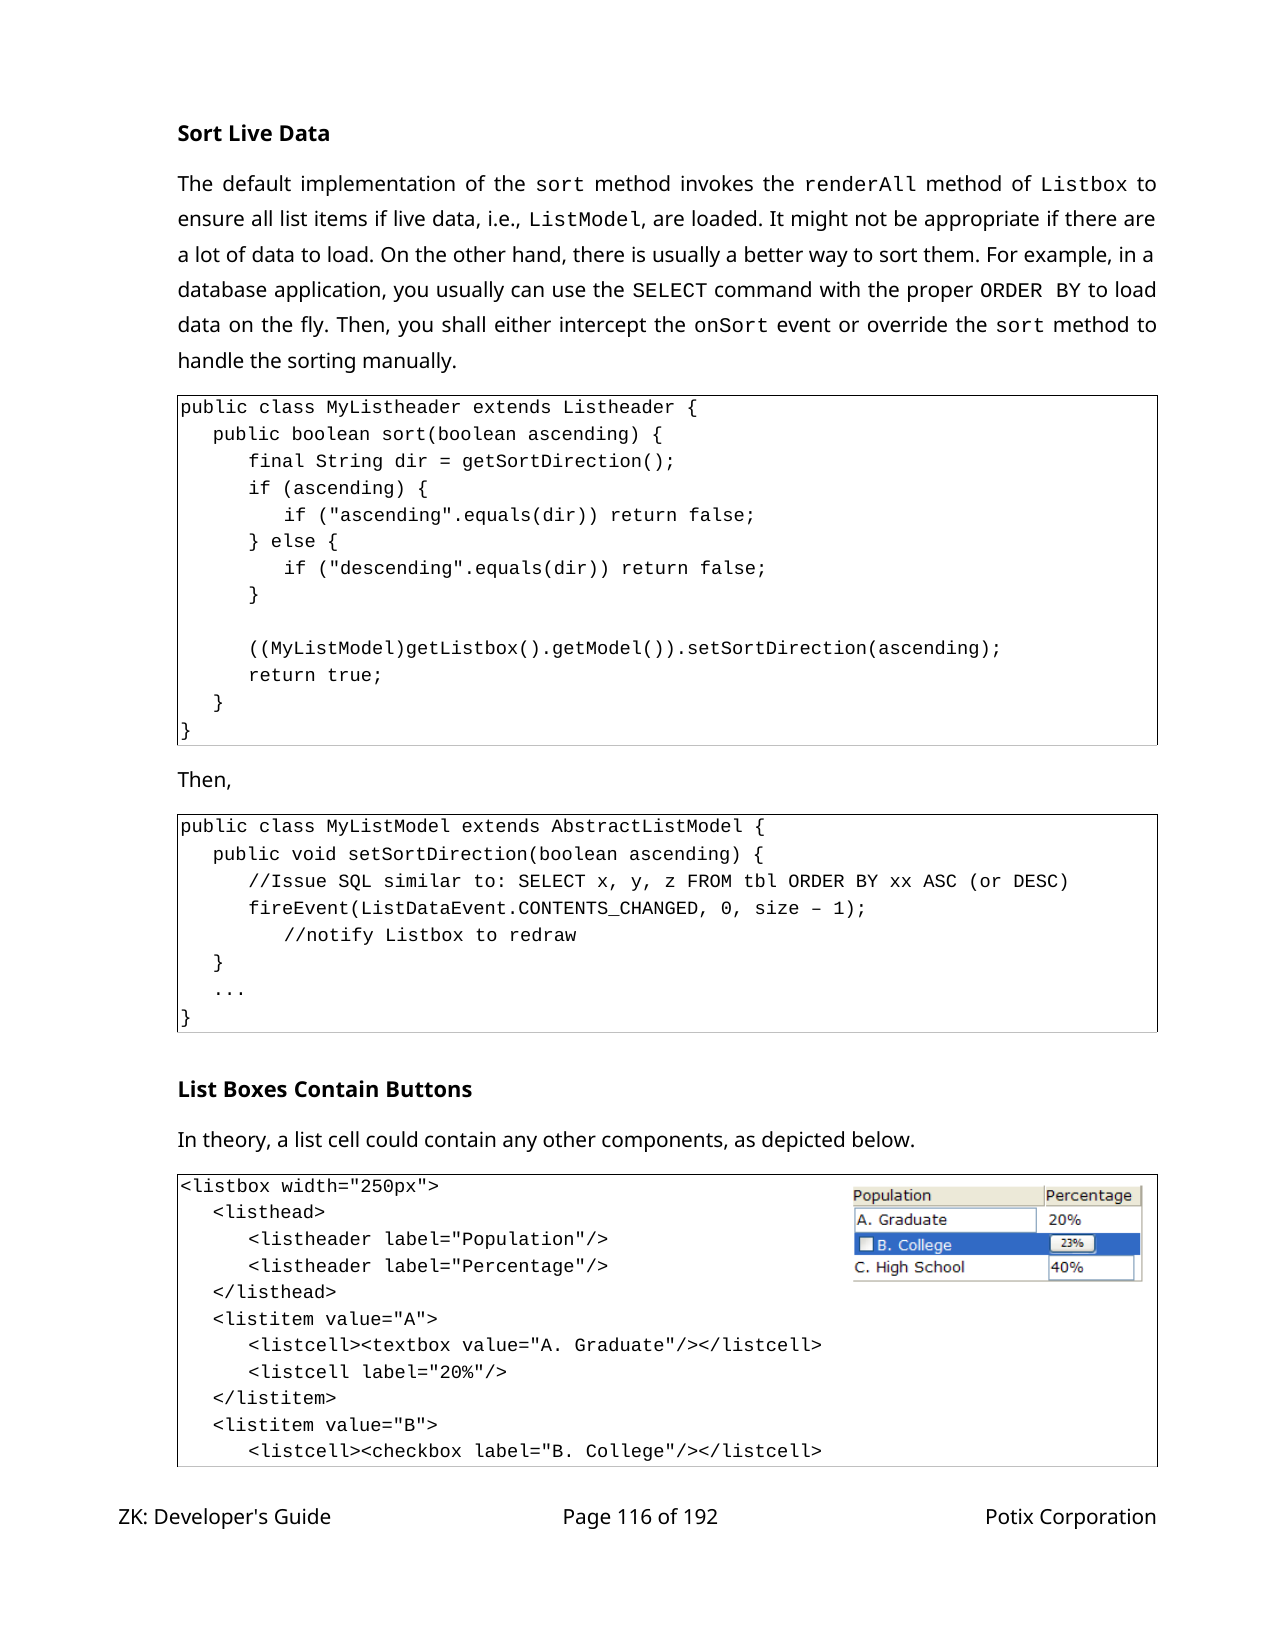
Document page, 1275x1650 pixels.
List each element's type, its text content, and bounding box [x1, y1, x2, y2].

text The default implementation of the sort method invokes the renderAll method of Listbox to ensure all list items if live data, i.e., ListModel, are loaded. It might not be appropriate if there are a lot of data to load. On the other hand, there is usually a better way to sort them. For example, in a database application, you usually can use the SELECT command with the proper ORDER BY to load data on the fly. Then, you shall either intercept the onSort event or override the sort method to handle the sorting manually. [177, 169, 1157, 374]
text fireEvent(ListDataEvent.CONTENTS_CHANGED, 0, size – 1); [178, 896, 1157, 920]
text public class MyListheader extends Listheader { [178, 396, 1157, 419]
text //notify Listbox to redraw [178, 923, 1157, 947]
text public boolean sort(boolean ascending) { [178, 422, 1157, 446]
subtitle Sort Live Data [177, 118, 1157, 148]
text public void setSortDirection(boolean ascending) { [178, 841, 1157, 866]
text ... [178, 977, 1157, 1002]
text public class MyListModel extends AbstractListModel { [178, 815, 1157, 838]
subtitle List Boxes Contain Buttons [177, 1074, 1157, 1104]
text } [178, 690, 1157, 714]
text return true; [178, 663, 1157, 687]
text Then, [177, 765, 1157, 793]
text ((MyListModel)getListbox().getModel()).setSortDirection(ascending); [178, 636, 1157, 660]
text In theory, a list cell could contain any other components, as depicted below. [177, 1125, 1157, 1153]
text //Issue SQL similar to: SELECT x, y, z FROM tbl ORDER BY xx ASC (or DESC) [178, 868, 1157, 893]
text } [178, 717, 1157, 745]
text } [178, 1004, 1157, 1032]
text <listbox width="250px"> <listhead> <listheader label="Population"/> <listheader label="Percentage"/> </listhead> <listitem value="A"> <listcell><textbox value="A. Graduate"/></listcell> <listcell label="20%"/> </listitem> <listitem value="B"> <listcell><checkbox label="B. College"/></listcell> [178, 1175, 1157, 1466]
picture [851, 1181, 1145, 1284]
text final String dir = getSortDirection(); if (ascending) { if ("ascending".equals(dir)) return false; } else { if ("descending".equals(dir)) return false; } [178, 449, 1157, 633]
text } [178, 950, 1157, 974]
